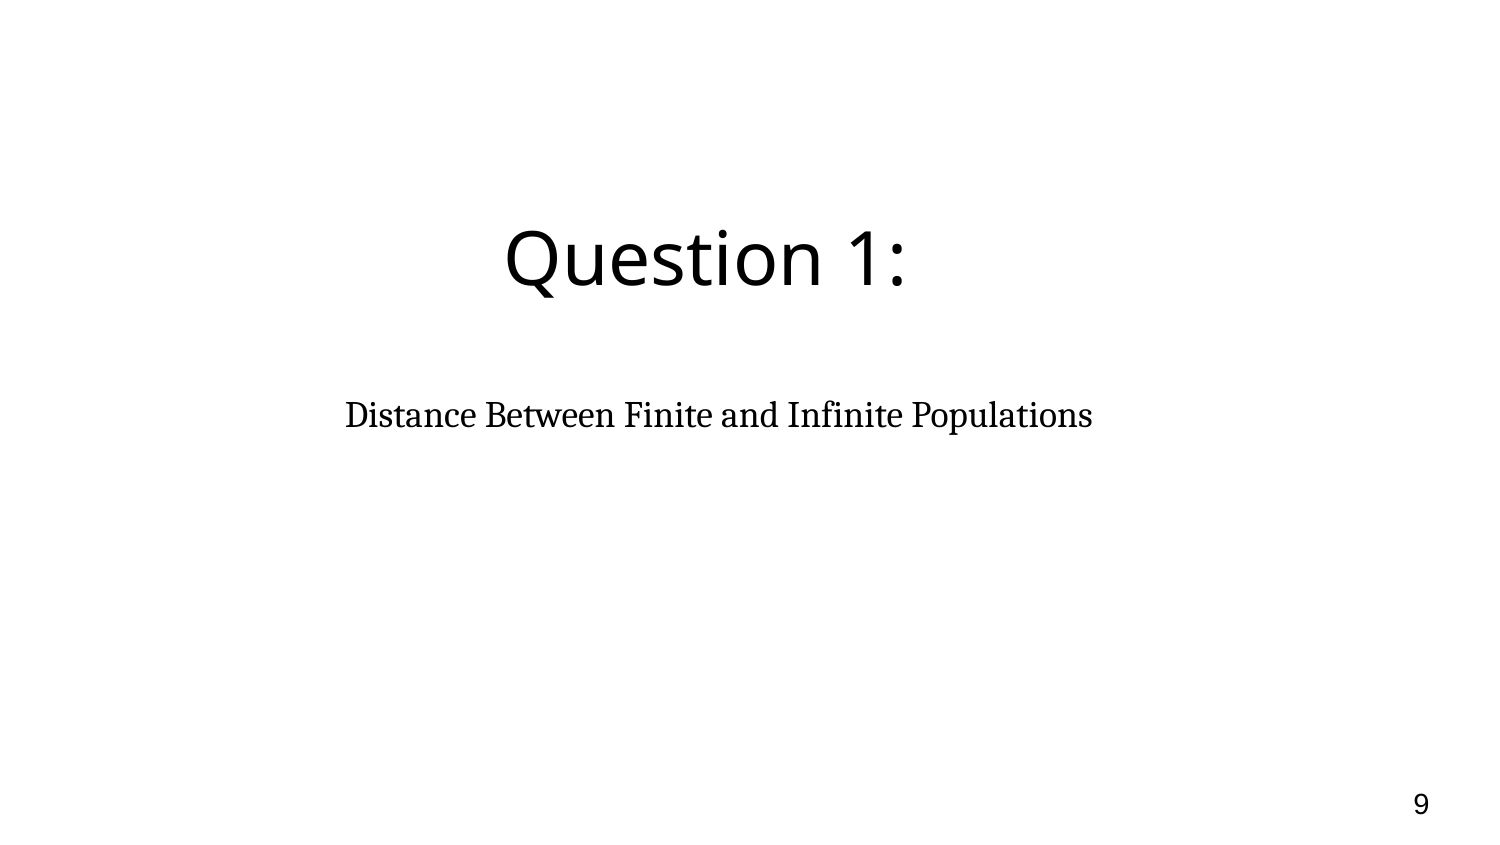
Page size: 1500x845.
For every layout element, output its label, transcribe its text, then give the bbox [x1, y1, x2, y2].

subtitle Distance Between Finite and Infinite Populations [45, 375, 1394, 447]
title Question 1: [31, 161, 1381, 316]
